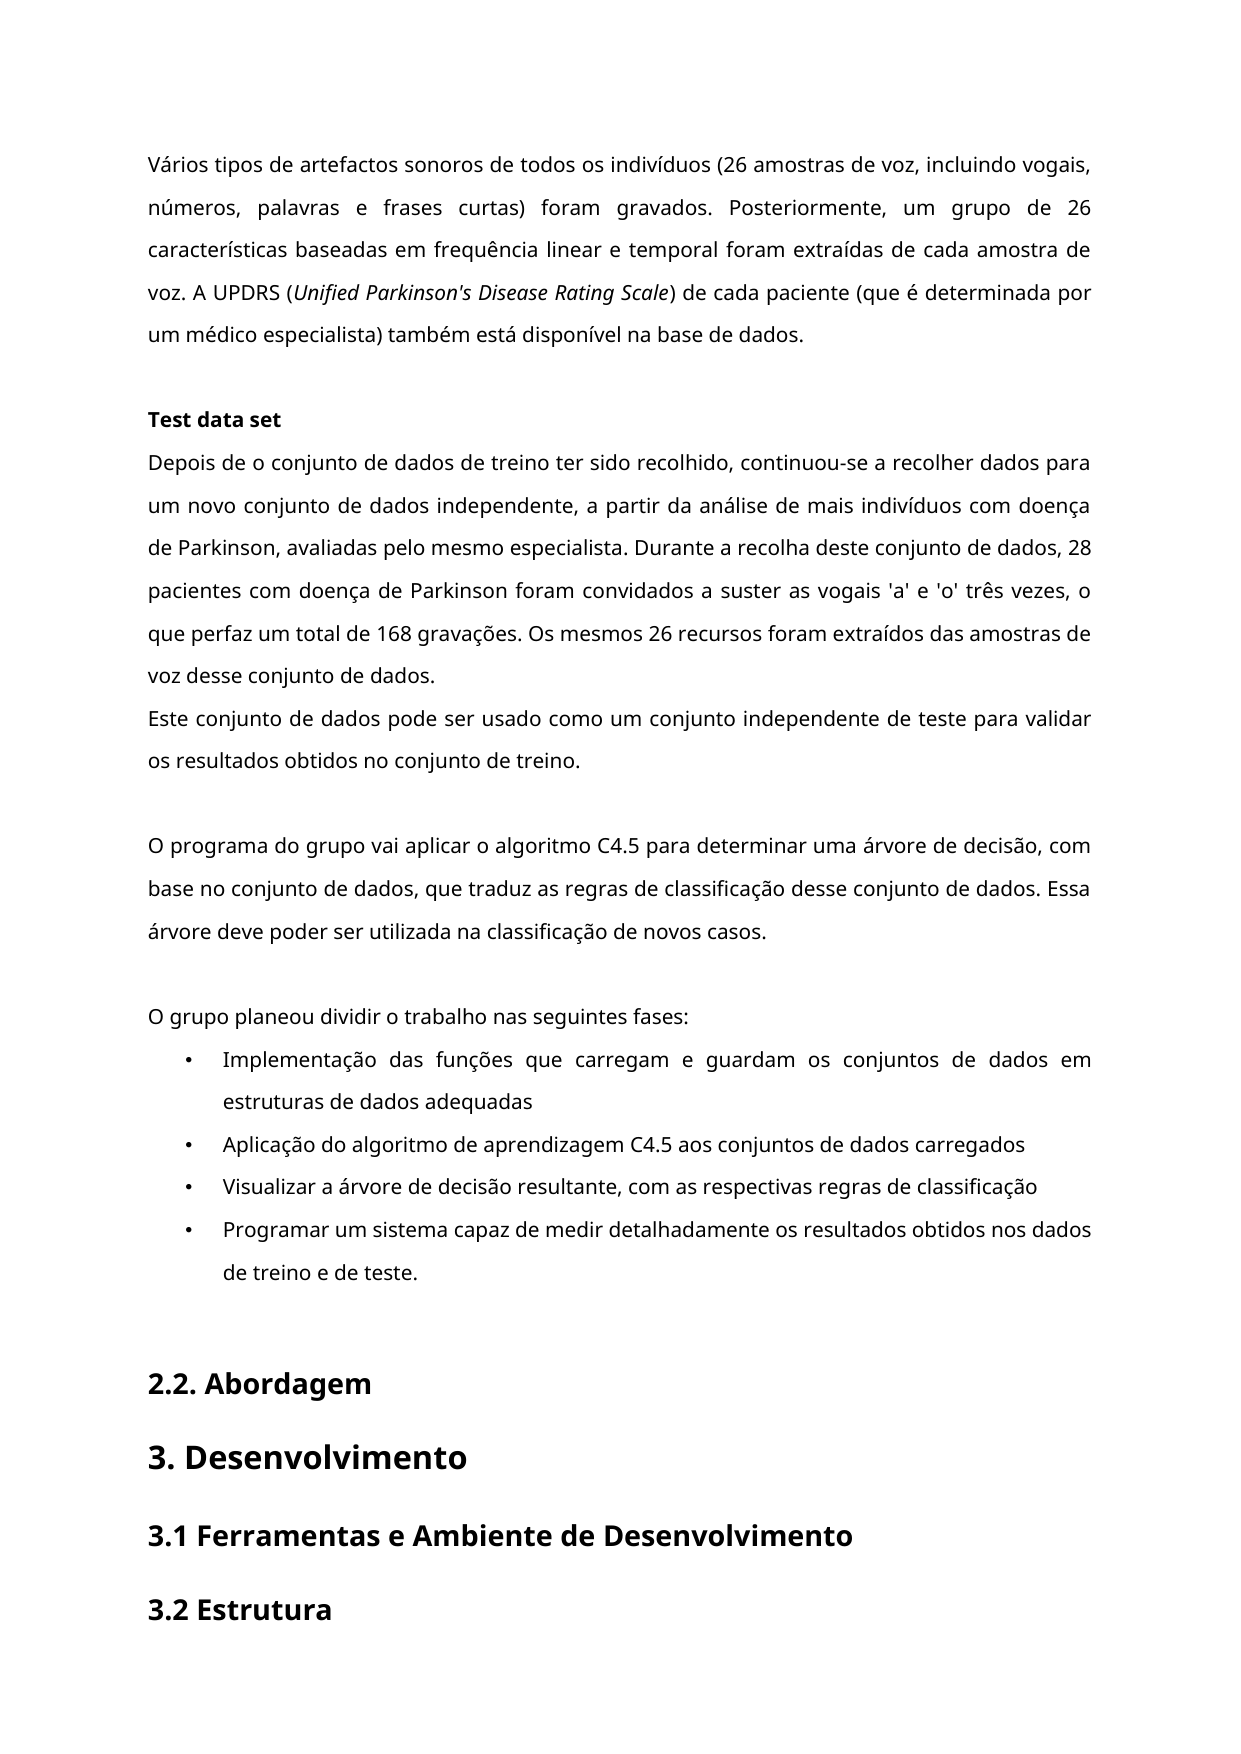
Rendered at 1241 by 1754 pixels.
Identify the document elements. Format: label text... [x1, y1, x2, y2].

text Depois de o conjunto de dados de treino ter sido recolhido, continuou-se a recolher dados para um novo conjunto de dados independente, a partir da análise de mais indivíduos com doença de Parkinson, avaliadas pelo mesmo especialista. Durante a recolha deste conjunto de dados, 28 pacientes com doença de Parkinson foram convidados a suster as vogais 'a' e 'o' três vezes, o que perfaz um total de 168 gravações. Os mesmos 26 recursos foram extraídos das amostras de voz desse conjunto de dados. [148, 448, 1092, 690]
subtitle 2.2. Abordagem [148, 1364, 1092, 1403]
text 3.1 Ferramentas e Ambiente de Desenvolvimento [148, 1516, 1092, 1555]
list Implementação das funções que carregam e guardam os conjuntos de dados em estruturas de dados adequadas [185, 1045, 1092, 1116]
list Aplicação do algoritmo de aprendizagem C4.5 aos conjuntos de dados carregados [185, 1130, 1092, 1158]
text O programa do grupo vai aplicar o algoritmo C4.5 para determinar uma árvore de decisão, com base no conjunto de dados, que traduz as regras de classificação desse conjunto de dados. Essa árvore deve poder ser utilizada na classificação de novos casos. [148, 832, 1092, 945]
text 3. Desenvolvimento [148, 1435, 1092, 1479]
text 3.2 Estrutura [148, 1589, 1092, 1628]
text Test data set [148, 406, 1092, 434]
text Este conjunto de dados pode ser usado como um conjunto independente de teste para validar os resultados obtidos no conjunto de treino. [148, 704, 1092, 775]
text Vários tipos de artefactos sonoros de todos os indivíduos (26 amostras de voz, incluindo vogais, números, palavras e frases curtas) foram gravados. Posteriormente, um grupo de 26 características baseadas em frequência linear e temporal foram extraídas de cada amostra de voz. A UPDRS (Unified Parkinson's Disease Rating Scale) de cada paciente (que é determinada por um médico especialista) também está disponível na base de dados. [148, 150, 1092, 349]
text O grupo planeou dividir o trabalho nas seguintes fases: [148, 1002, 1092, 1031]
list Programar um sistema capaz de medir detalhadamente os resultados obtidos nos dados de treino e de teste. [185, 1215, 1092, 1286]
list Visualizar a árvore de decisão resultante, com as respectivas regras de classificação [185, 1172, 1092, 1201]
